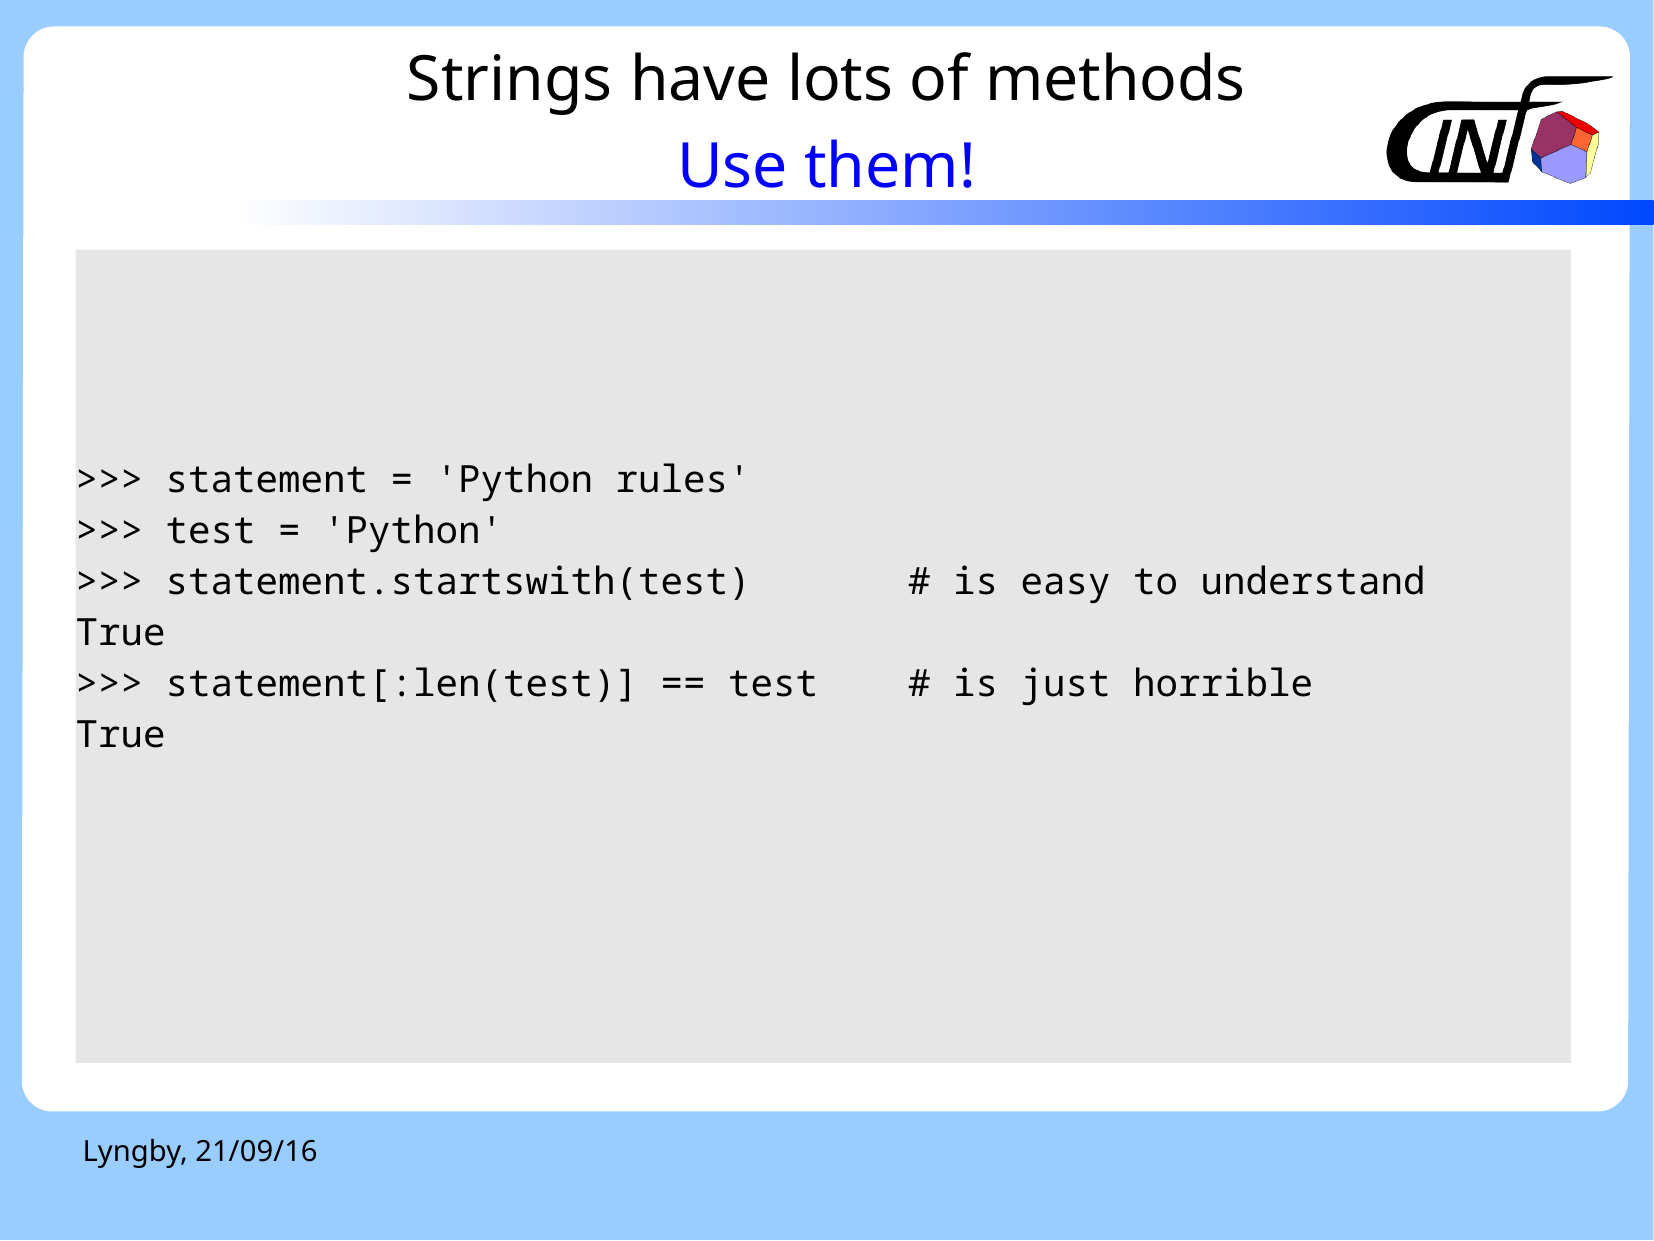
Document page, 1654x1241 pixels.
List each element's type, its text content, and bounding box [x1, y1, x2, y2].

picture [1571, 76, 1613, 184]
title Strings have lots of methods Use them! [82, 13, 1571, 222]
text_box >>> statement = 'Python rules' >>> test = 'Python' >>> statement.startswith(test) # is easy to understand True >>> statement[:len(test)] == test # is just horrible True [75, 249, 1571, 1063]
